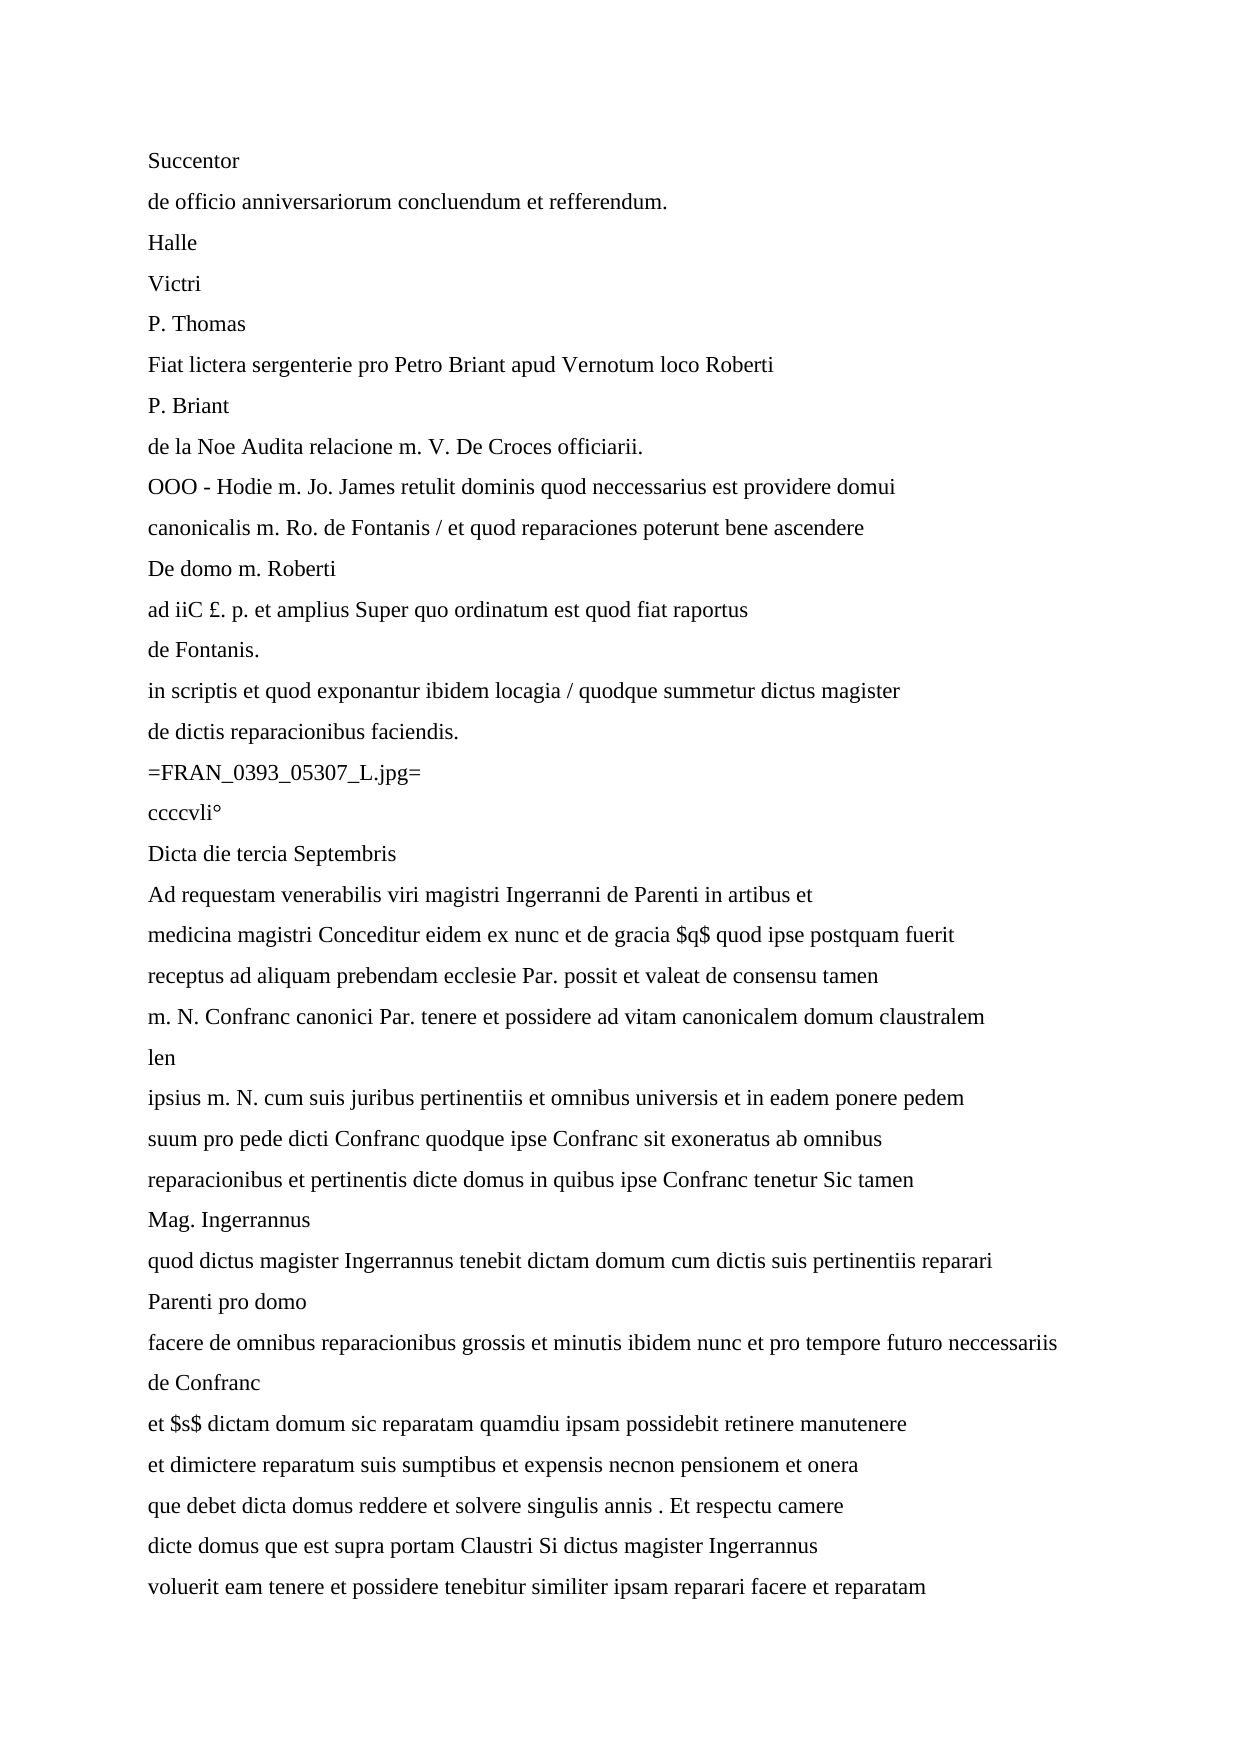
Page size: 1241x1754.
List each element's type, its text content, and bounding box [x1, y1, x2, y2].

text Dicta die tercia Septembris [148, 840, 1093, 866]
text medicina magistri Conceditur eidem ex nunc et de gracia $q$ quod ipse postquam fuerit [148, 921, 1093, 948]
text receptus ad aliquam prebendam ecclesie Par. possit et valeat de consensu tamen [148, 962, 1093, 988]
text de dictis reparacionibus faciendis. [148, 718, 1093, 744]
text Ad requestam venerabilis viri magistri Ingerranni de Parenti in artibus et [148, 881, 1093, 907]
text Halle [148, 229, 1093, 255]
text =FRAN_0393_05307_L.jpg= [148, 758, 1093, 785]
text que debet dicta domus reddere et solvere singulis annis . Et respectu camere [148, 1492, 1093, 1518]
text de officio anniversariorum concluendum et refferendum. [148, 188, 1093, 215]
text Succentor [148, 148, 1093, 174]
text dicte domus que est supra portam Claustri Si dictus magister Ingerrannus [148, 1532, 1093, 1559]
text suum pro pede dicti Confranc quodque ipse Confranc sit exoneratus ab omnibus [148, 1125, 1093, 1151]
text OOO - Hodie m. Jo. James retulit dominis quod neccessarius est providere domui [148, 473, 1093, 500]
text et dimictere reparatum suis sumptibus et expensis necnon pensionem et onera [148, 1451, 1093, 1477]
text reparacionibus et pertinentis dicte domus in quibus ipse Confranc tenetur Sic tamen [148, 1166, 1093, 1192]
text ipsius m. N. cum suis juribus pertinentiis et omnibus universis et in eadem ponere pedem [148, 1084, 1093, 1111]
text de la Noe Audita relacione m. V. De Croces officiarii. [148, 433, 1093, 459]
text Victri [148, 270, 1093, 296]
text m. N. Confranc canonici Par. tenere et possidere ad vitam canonicalem domum claustralem [148, 1003, 1093, 1029]
text de Confranc [148, 1369, 1093, 1396]
text Mag. Ingerrannus [148, 1207, 1093, 1233]
text Parenti pro domo [148, 1288, 1093, 1314]
text canonicalis m. Ro. de Fontanis / et quod reparaciones poterunt bene ascendere [148, 514, 1093, 541]
text de Fontanis. [148, 636, 1093, 663]
text voluerit eam tenere et possidere tenebitur similiter ipsam reparari facere et reparatam [148, 1573, 1093, 1599]
text facere de omnibus reparacionibus grossis et minutis ibidem nunc et pro tempore futuro neccessariis [148, 1329, 1093, 1355]
text P. Thomas [148, 311, 1093, 337]
text Fiat lictera sergenterie pro Petro Briant apud Vernotum loco Roberti [148, 351, 1093, 378]
text De domo m. Roberti [148, 555, 1093, 581]
text ad iiC £. p. et amplius Super quo ordinatum est quod fiat raportus [148, 596, 1093, 622]
text len [148, 1044, 1093, 1070]
text quod dictus magister Ingerrannus tenebit dictam domum cum dictis suis pertinentiis reparari [148, 1247, 1093, 1274]
text et $s$ dictam domum sic reparatam quamdiu ipsam possidebit retinere manutenere [148, 1410, 1093, 1437]
text P. Briant [148, 392, 1093, 418]
text ccccvli° [148, 799, 1093, 826]
text in scriptis et quod exponantur ibidem locagia / quodque summetur dictus magister [148, 677, 1093, 703]
